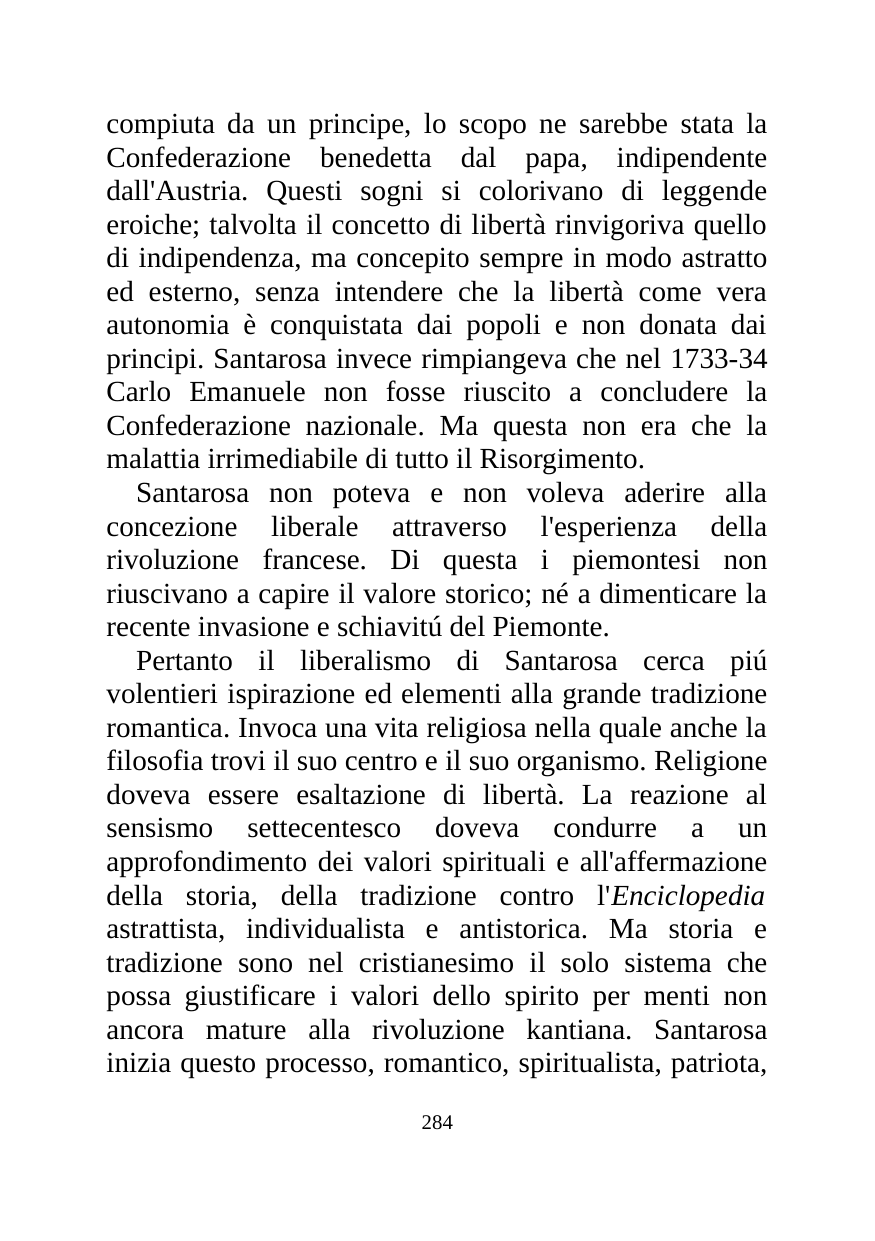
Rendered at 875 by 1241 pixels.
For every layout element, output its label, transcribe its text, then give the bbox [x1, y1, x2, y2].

text Santarosa non poteva e non voleva aderire alla concezione liberale attraverso l'esperienza della rivoluzione francese. Di questa i piemontesi non riuscivano a capire il valore storico; né a dimenticare la recente invasione e schiavitú del Piemonte. [106, 475, 768, 643]
text Pertanto il liberalismo di Santarosa cerca piú volentieri ispirazione ed elementi alla grande tradizione romantica. Invoca una vita religiosa nella quale anche la filosofia trovi il suo centro e il suo organismo. Religione doveva essere esaltazione di libertà. La reazione al sensismo settecentesco doveva condurre a un approfondimento dei valori spirituali e all'affermazione della storia, della tradizione contro l'Enciclopedia astrattista, individualista e antistorica. Ma storia e tradizione sono nel cristianesimo il solo sistema che possa giustificare i valori dello spirito per menti non ancora mature alla rivoluzione kantiana. Santarosa inizia questo processo, romantico, spiritualista, patriota, [106, 643, 768, 1079]
text compiuta da un principe, lo scopo ne sarebbe stata la Confederazione benedetta dal papa, indipendente dall'Austria. Questi sogni si colorivano di leggende eroiche; talvolta il concetto di libertà rinvigoriva quello di indipendenza, ma concepito sempre in modo astratto ed esterno, senza intendere che la libertà come vera autonomia è conquistata dai popoli e non donata dai principi. Santarosa invece rimpiangeva che nel 1733-34 Carlo Emanuele non fosse riuscito a concludere la Confederazione nazionale. Ma questa non era che la malattia irrimediabile di tutto il Risorgimento. [106, 106, 768, 475]
